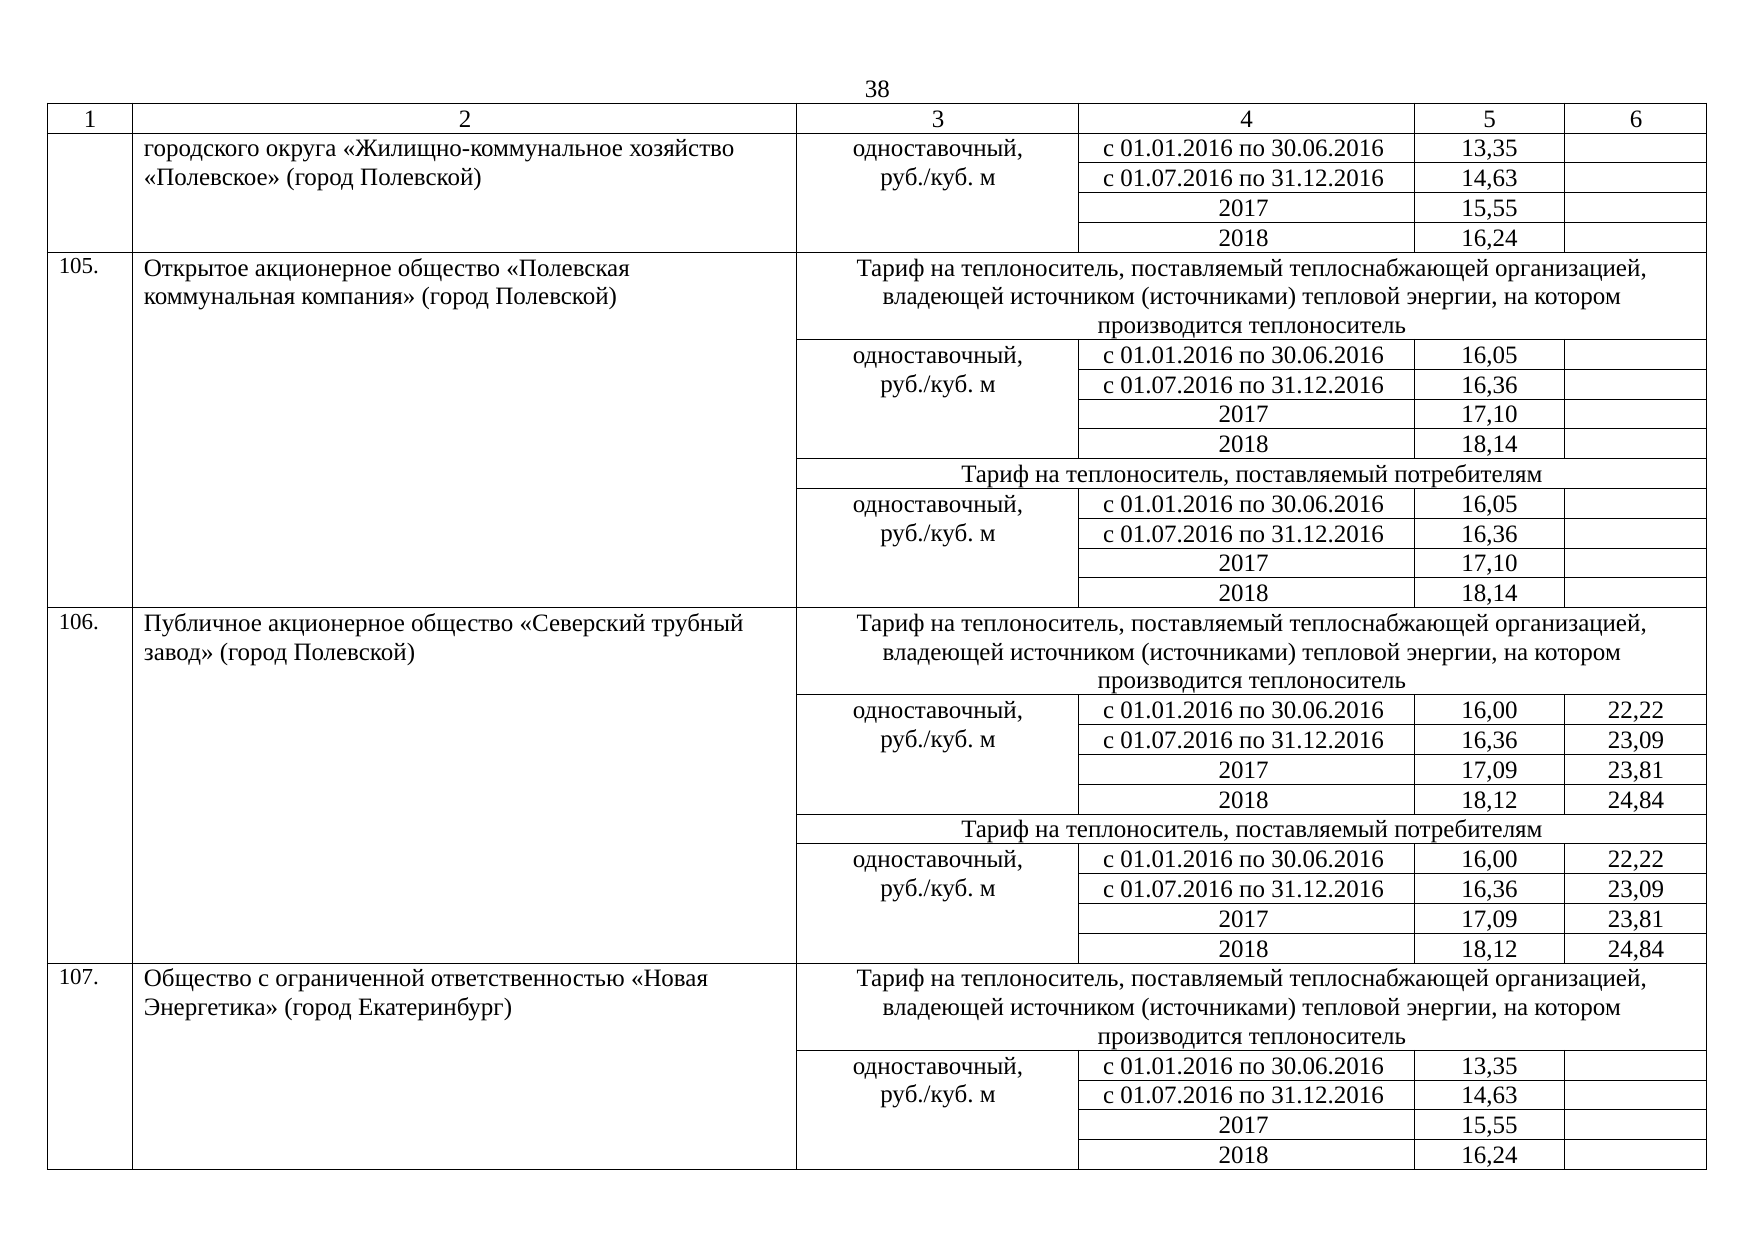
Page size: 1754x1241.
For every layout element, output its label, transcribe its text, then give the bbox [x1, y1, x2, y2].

table_cell 2018 [1079, 578, 1414, 607]
table_header 1 [48, 104, 132, 132]
table_cell [1565, 1081, 1706, 1109]
table_cell 24,84 [1565, 934, 1706, 962]
table_cell 2018 [1079, 429, 1414, 458]
table_cell [1565, 340, 1706, 369]
table_cell [1565, 549, 1706, 577]
table_cell [1565, 1051, 1706, 1079]
table_cell 17,10 [1415, 549, 1564, 577]
table_cell с 01.07.2016 по 31.12.2016 [1079, 370, 1414, 398]
table_cell с 01.01.2016 по 30.06.2016 [1079, 134, 1414, 162]
table_cell 16,24 [1415, 1140, 1564, 1169]
table_cell 17,09 [1415, 755, 1564, 784]
table_cell 23,81 [1565, 755, 1706, 784]
table_cell 2017 [1079, 755, 1414, 784]
table_cell [1565, 578, 1706, 607]
table_cell [48, 964, 132, 1169]
table_cell [48, 253, 132, 607]
table_cell [48, 134, 132, 252]
table_cell 2017 [1079, 1110, 1414, 1139]
table_header 5 [1415, 104, 1564, 132]
table_header 4 [1079, 104, 1414, 132]
table_cell 16,36 [1415, 519, 1564, 547]
table_cell [1565, 429, 1706, 458]
table_cell 18,12 [1415, 785, 1564, 813]
table_cell 16,36 [1415, 725, 1564, 754]
table_cell Тариф на теплоноситель, поставляемый теплоснабжающей организацией, владеющей источником (источниками) тепловой энергии, на котором производится теплоноситель [797, 608, 1706, 694]
table_cell 2017 [1079, 904, 1414, 933]
table_cell 2017 [1079, 549, 1414, 577]
table_cell 2018 [1079, 1140, 1414, 1169]
table_cell 16,24 [1415, 223, 1564, 252]
table_cell [1565, 163, 1706, 192]
table_cell 2017 [1079, 400, 1414, 428]
table_cell Тариф на теплоноситель, поставляемый теплоснабжающей организацией, владеющей источником (источниками) тепловой энергии, на котором производится теплоноситель [797, 253, 1706, 339]
table_cell 16,36 [1415, 370, 1564, 398]
table_cell 15,55 [1415, 193, 1564, 222]
table_cell [1565, 134, 1706, 162]
table_cell одноставочный, руб./куб. м [797, 695, 1078, 813]
table_cell с 01.07.2016 по 31.12.2016 [1079, 725, 1414, 754]
table_header 6 [1565, 104, 1706, 132]
table_cell Публичное акционерное общество «Северский трубный завод» (город Полевской) [133, 608, 796, 962]
table_cell 23,81 [1565, 904, 1706, 933]
table_cell 17,09 [1415, 904, 1564, 933]
table_cell [1565, 519, 1706, 547]
table_cell 16,05 [1415, 489, 1564, 518]
table_cell [1565, 1140, 1706, 1169]
table_cell одноставочный, руб./куб. м [797, 489, 1078, 607]
table_cell Тариф на теплоноситель, поставляемый потребителям [797, 459, 1706, 488]
table_cell одноставочный, руб./куб. м [797, 1051, 1078, 1169]
table_cell 16,05 [1415, 340, 1564, 369]
table_cell с 01.07.2016 по 31.12.2016 [1079, 519, 1414, 547]
table_header 3 [797, 104, 1078, 132]
table_cell 15,55 [1415, 1110, 1564, 1139]
table_header 2 [133, 104, 796, 132]
table_cell 17,10 [1415, 400, 1564, 428]
table_cell [1565, 223, 1706, 252]
table_cell [1565, 489, 1706, 518]
table_cell [48, 608, 132, 962]
table_cell 24,84 [1565, 785, 1706, 813]
table_cell 14,63 [1415, 1081, 1564, 1109]
table_cell [1565, 193, 1706, 222]
table_cell одноставочный, руб./куб. м [797, 844, 1078, 962]
table_cell 16,36 [1415, 874, 1564, 903]
table_cell 2018 [1079, 223, 1414, 252]
table_cell с 01.01.2016 по 30.06.2016 [1079, 844, 1414, 873]
table_cell с 01.01.2016 по 30.06.2016 [1079, 340, 1414, 369]
table_cell одноставочный, руб./куб. м [797, 340, 1078, 458]
table_cell 23,09 [1565, 874, 1706, 903]
table_cell 22,22 [1565, 844, 1706, 873]
table_cell 2017 [1079, 193, 1414, 222]
table_cell 2018 [1079, 785, 1414, 813]
table_cell Тариф на теплоноситель, поставляемый теплоснабжающей организацией, владеющей источником (источниками) тепловой энергии, на котором производится теплоноситель [797, 964, 1706, 1050]
table_cell с 01.07.2016 по 31.12.2016 [1079, 163, 1414, 192]
table_cell 18,12 [1415, 934, 1564, 962]
table_cell 23,09 [1565, 725, 1706, 754]
table_cell 2018 [1079, 934, 1414, 962]
table_cell 18,14 [1415, 578, 1564, 607]
table_cell 13,35 [1415, 134, 1564, 162]
table_cell с 01.01.2016 по 30.06.2016 [1079, 695, 1414, 724]
table_cell с 01.01.2016 по 30.06.2016 [1079, 1051, 1414, 1079]
table_cell 13,35 [1415, 1051, 1564, 1079]
table_cell городского округа «Жилищно-коммунальное хозяйство «Полевское» (город Полевской) [133, 134, 796, 252]
table_cell с 01.07.2016 по 31.12.2016 [1079, 874, 1414, 903]
table_cell одноставочный, руб./куб. м [797, 134, 1078, 252]
table_cell 22,22 [1565, 695, 1706, 724]
table_cell Открытое акционерное общество «Полевская коммунальная компания» (город Полевской) [133, 253, 796, 607]
table_cell [1565, 1110, 1706, 1139]
table_cell Общество с ограниченной ответственностью «Новая Энергетика» (город Екатеринбург) [133, 964, 796, 1169]
table_cell [1565, 400, 1706, 428]
table_cell 18,14 [1415, 429, 1564, 458]
table_cell с 01.01.2016 по 30.06.2016 [1079, 489, 1414, 518]
table_cell 14,63 [1415, 163, 1564, 192]
table_cell 16,00 [1415, 695, 1564, 724]
table_cell [1565, 370, 1706, 398]
table_cell 16,00 [1415, 844, 1564, 873]
table_cell Тариф на теплоноситель, поставляемый потребителям [797, 815, 1706, 843]
table_cell с 01.07.2016 по 31.12.2016 [1079, 1081, 1414, 1109]
